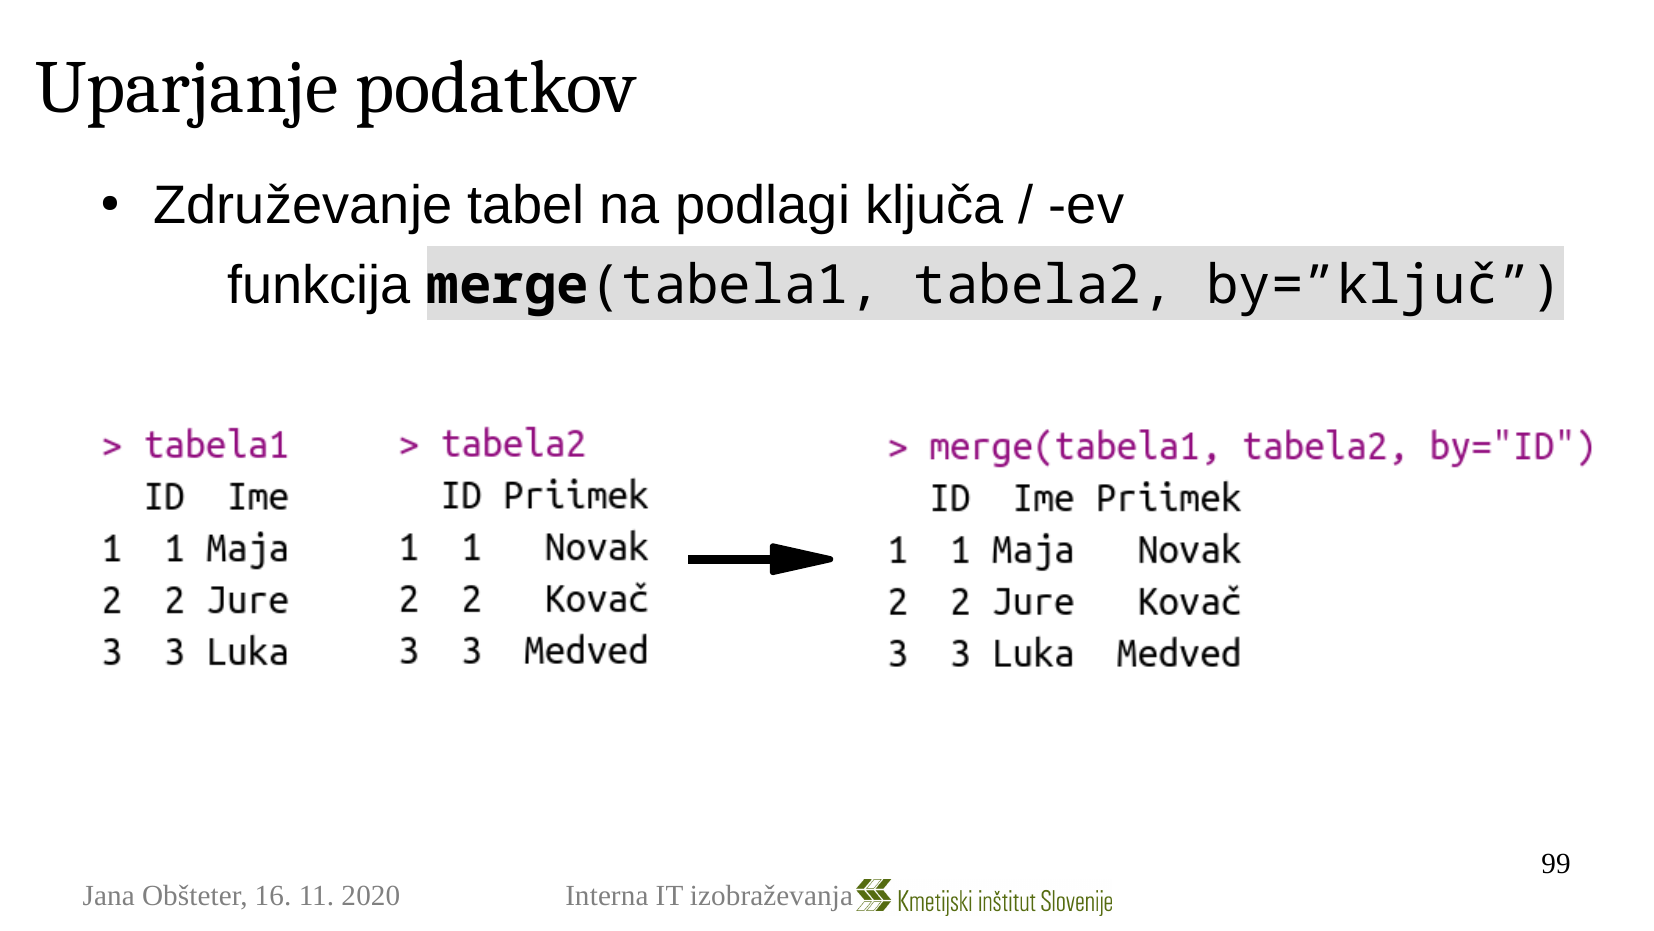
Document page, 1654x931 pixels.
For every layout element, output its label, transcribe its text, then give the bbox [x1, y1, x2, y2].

picture [383, 424, 714, 689]
picture [856, 879, 1112, 916]
title Uparjanje podatkov [35, 21, 1524, 154]
picture [872, 425, 1626, 681]
list Združevanje tabel na podlagi ključa / -ev funkcija merge(tabela1, tabela2, by=”ključ”) [82, 165, 1642, 827]
picture [86, 422, 351, 684]
